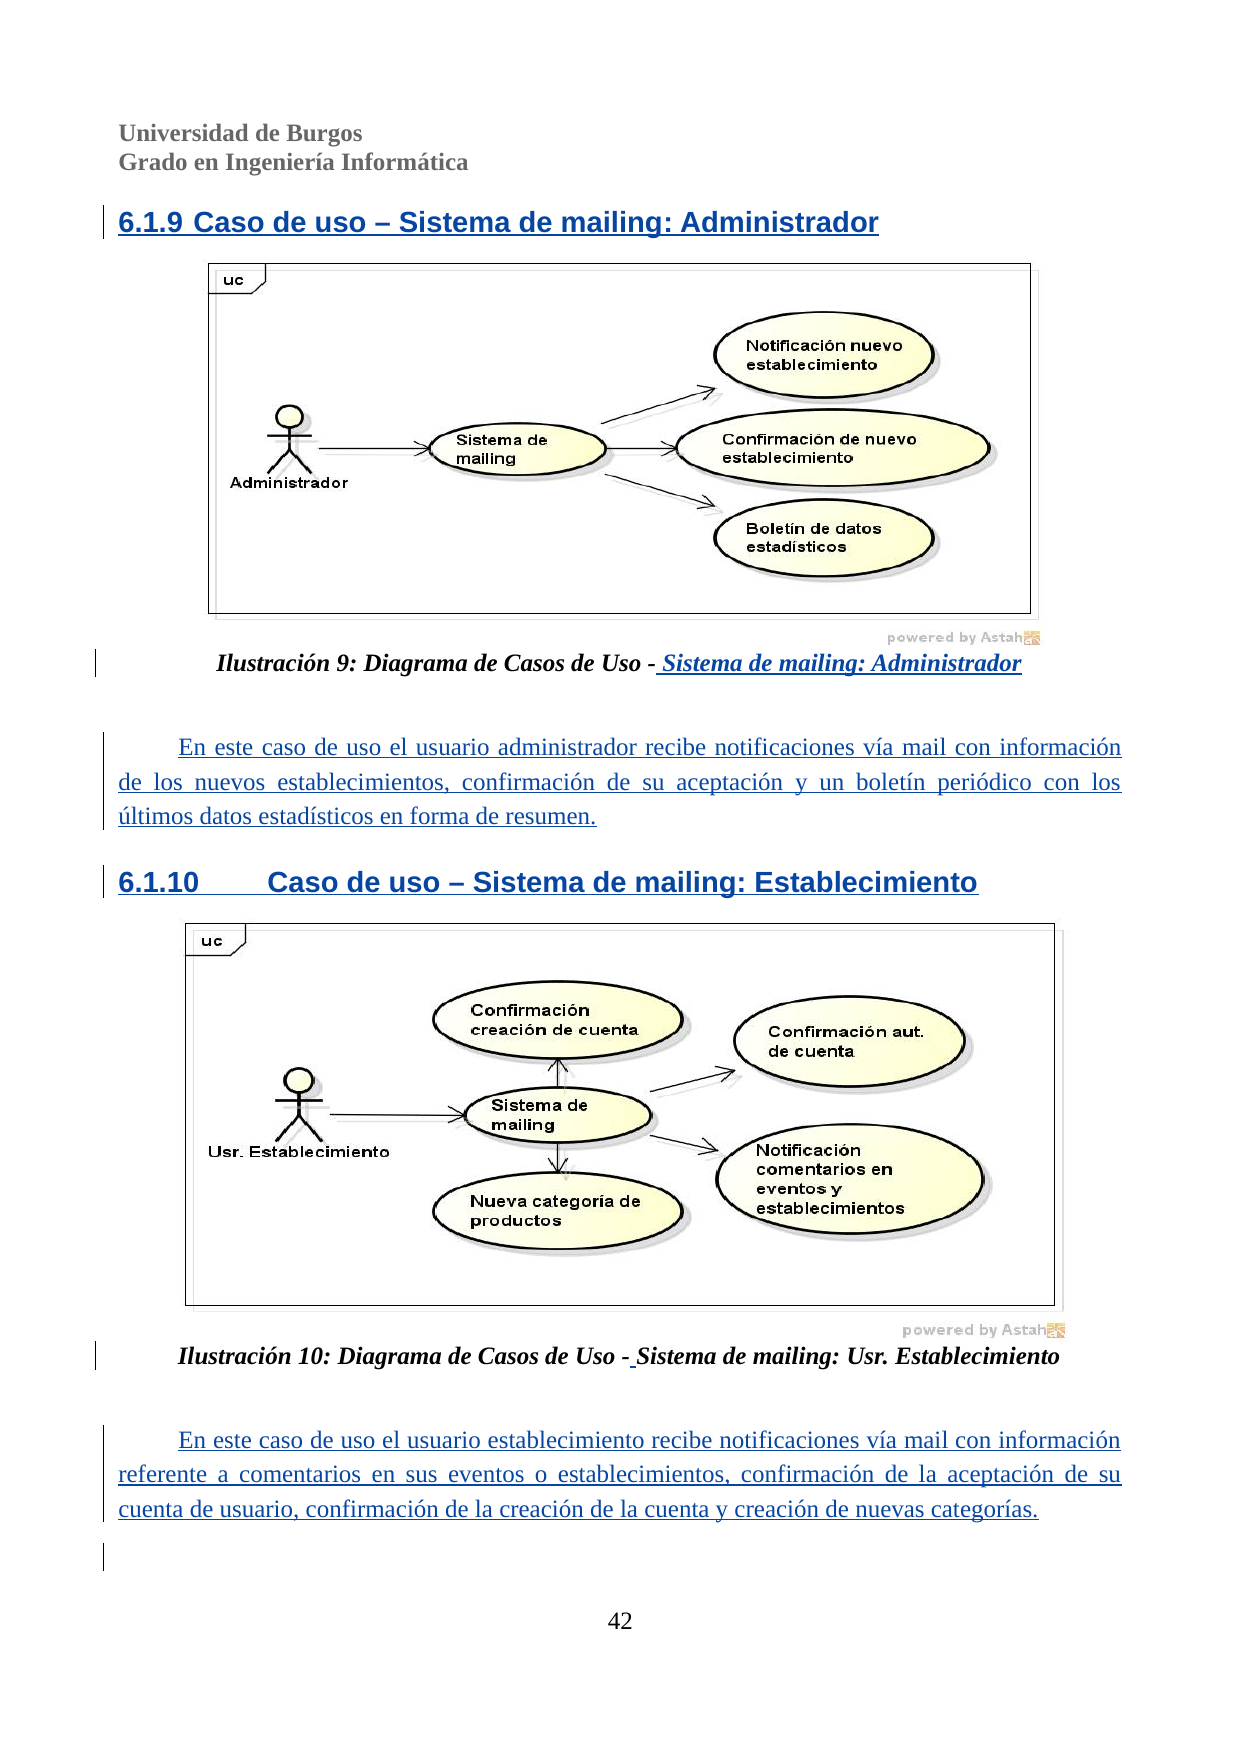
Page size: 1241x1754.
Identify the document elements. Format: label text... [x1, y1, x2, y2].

text Ilustración 10: Diagrama de Casos de Uso - Sistema de mailing: Usr. Establecimiento [109, 1342, 1131, 1370]
picture [194, 251, 1046, 649]
subtitle Caso de uso – Sistema de mailing: Administrador [118, 205, 1122, 239]
subtitle Caso de uso – Sistema de mailing: Establecimiento [118, 865, 1122, 898]
picture [170, 910, 1071, 1342]
text últimos datos estadísticos en forma de resumen. [118, 793, 1122, 830]
text Ilustración 9: Diagrama de Casos de Uso - Sistema de mailing: Administrador [109, 649, 1131, 677]
text En este caso de uso el usuario establecimiento recibe notificaciones vía mail con información referente a comentarios en sus eventos o establecimientos, confirmación de la aceptación de su [118, 1425, 1122, 1484]
text En este caso de uso el usuario administrador recibe notificaciones vía mail con información de los nuevos establecimientos, confirmación de su aceptación y un boletín periódico con los [118, 732, 1122, 792]
text cuenta de usuario, confirmación de la creación de la cuenta y creación de nuevas categorías. [118, 1486, 1122, 1522]
